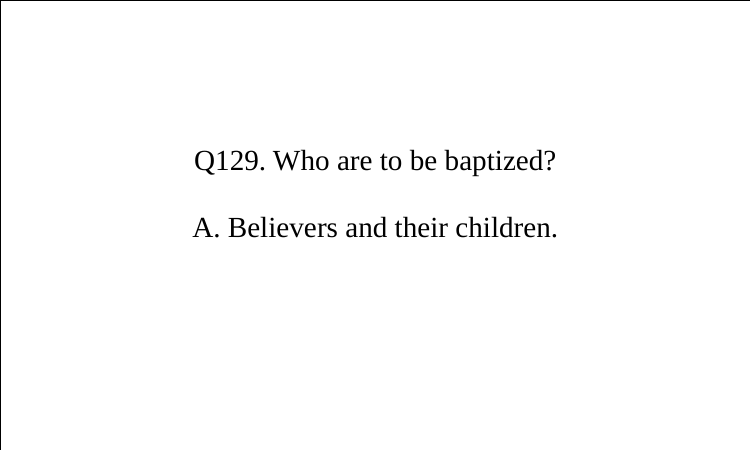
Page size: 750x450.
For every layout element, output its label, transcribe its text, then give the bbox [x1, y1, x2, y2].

text Q129. Who are to be baptized? A. Believers and their children. [1, 9, 750, 244]
